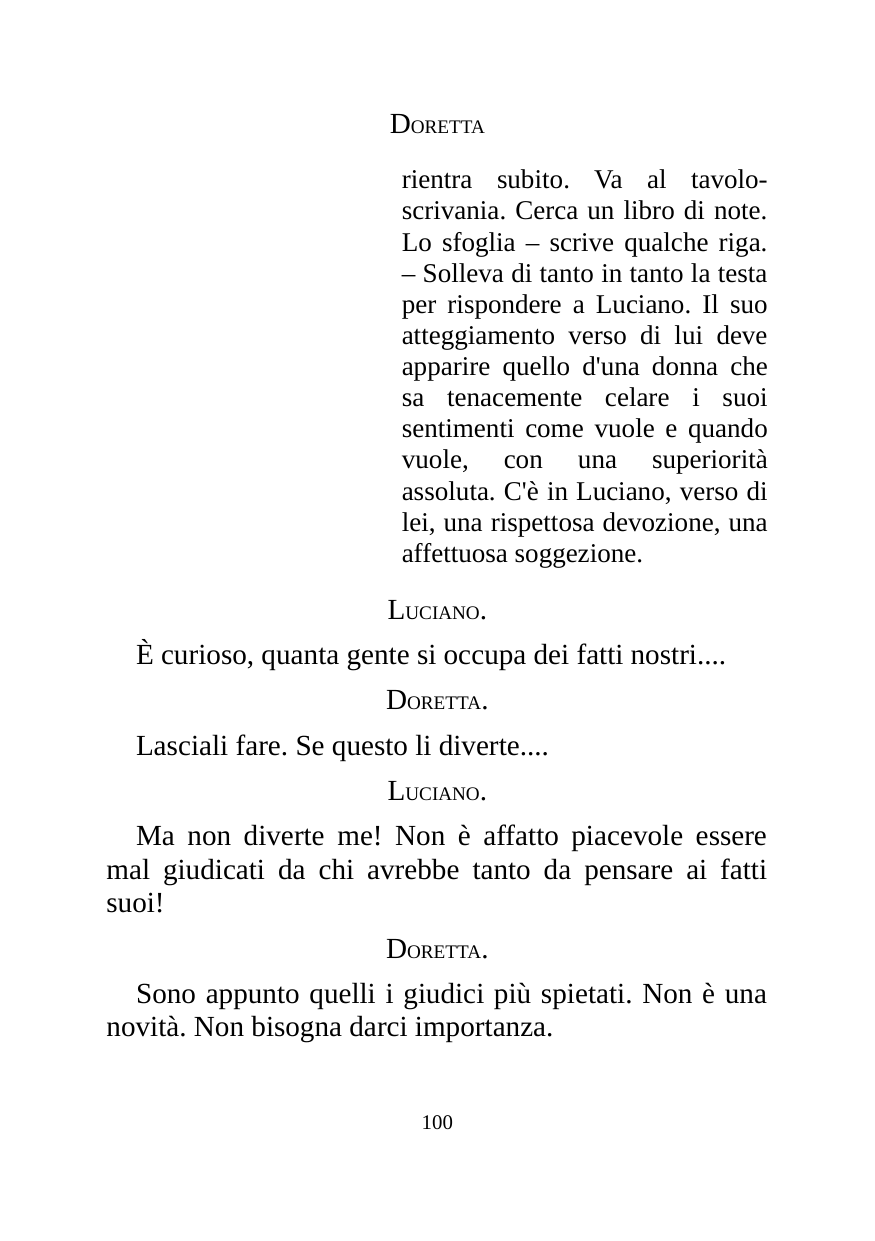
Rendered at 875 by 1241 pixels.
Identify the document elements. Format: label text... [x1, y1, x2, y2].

text rientra subito. Va al tavolo-scrivania. Cerca un libro di note. Lo sfoglia – scrive qualche riga. – Solleva di tanto in tanto la testa per rispondere a Luciano. Il suo atteggiamento verso di lui deve apparire quello d'una donna che sa tenacemente celare i suoi sentimenti come vuole e quando vuole, con una superiorità assoluta. C'è in Luciano, verso di lei, una rispettosa devozione, una affettuosa soggezione. [402, 163, 768, 568]
text Luciano. [106, 592, 768, 625]
text Luciano. [106, 773, 768, 807]
text Ma non diverte me! Non è affatto piacevole essere mal giudicati da chi avrebbe tanto da pensare ai fatti suoi! [106, 818, 768, 919]
text Doretta [106, 106, 768, 140]
text Doretta. [106, 682, 768, 716]
text È curioso, quanta gente si occupa dei fatti nostri.... [106, 637, 768, 671]
text Lasciali fare. Se questo li diverte.... [106, 728, 768, 761]
text Doretta. [106, 931, 768, 964]
text Sono appunto quelli i giudici più spietati. Non è una novità. Non bisogna darci importanza. [106, 976, 768, 1043]
